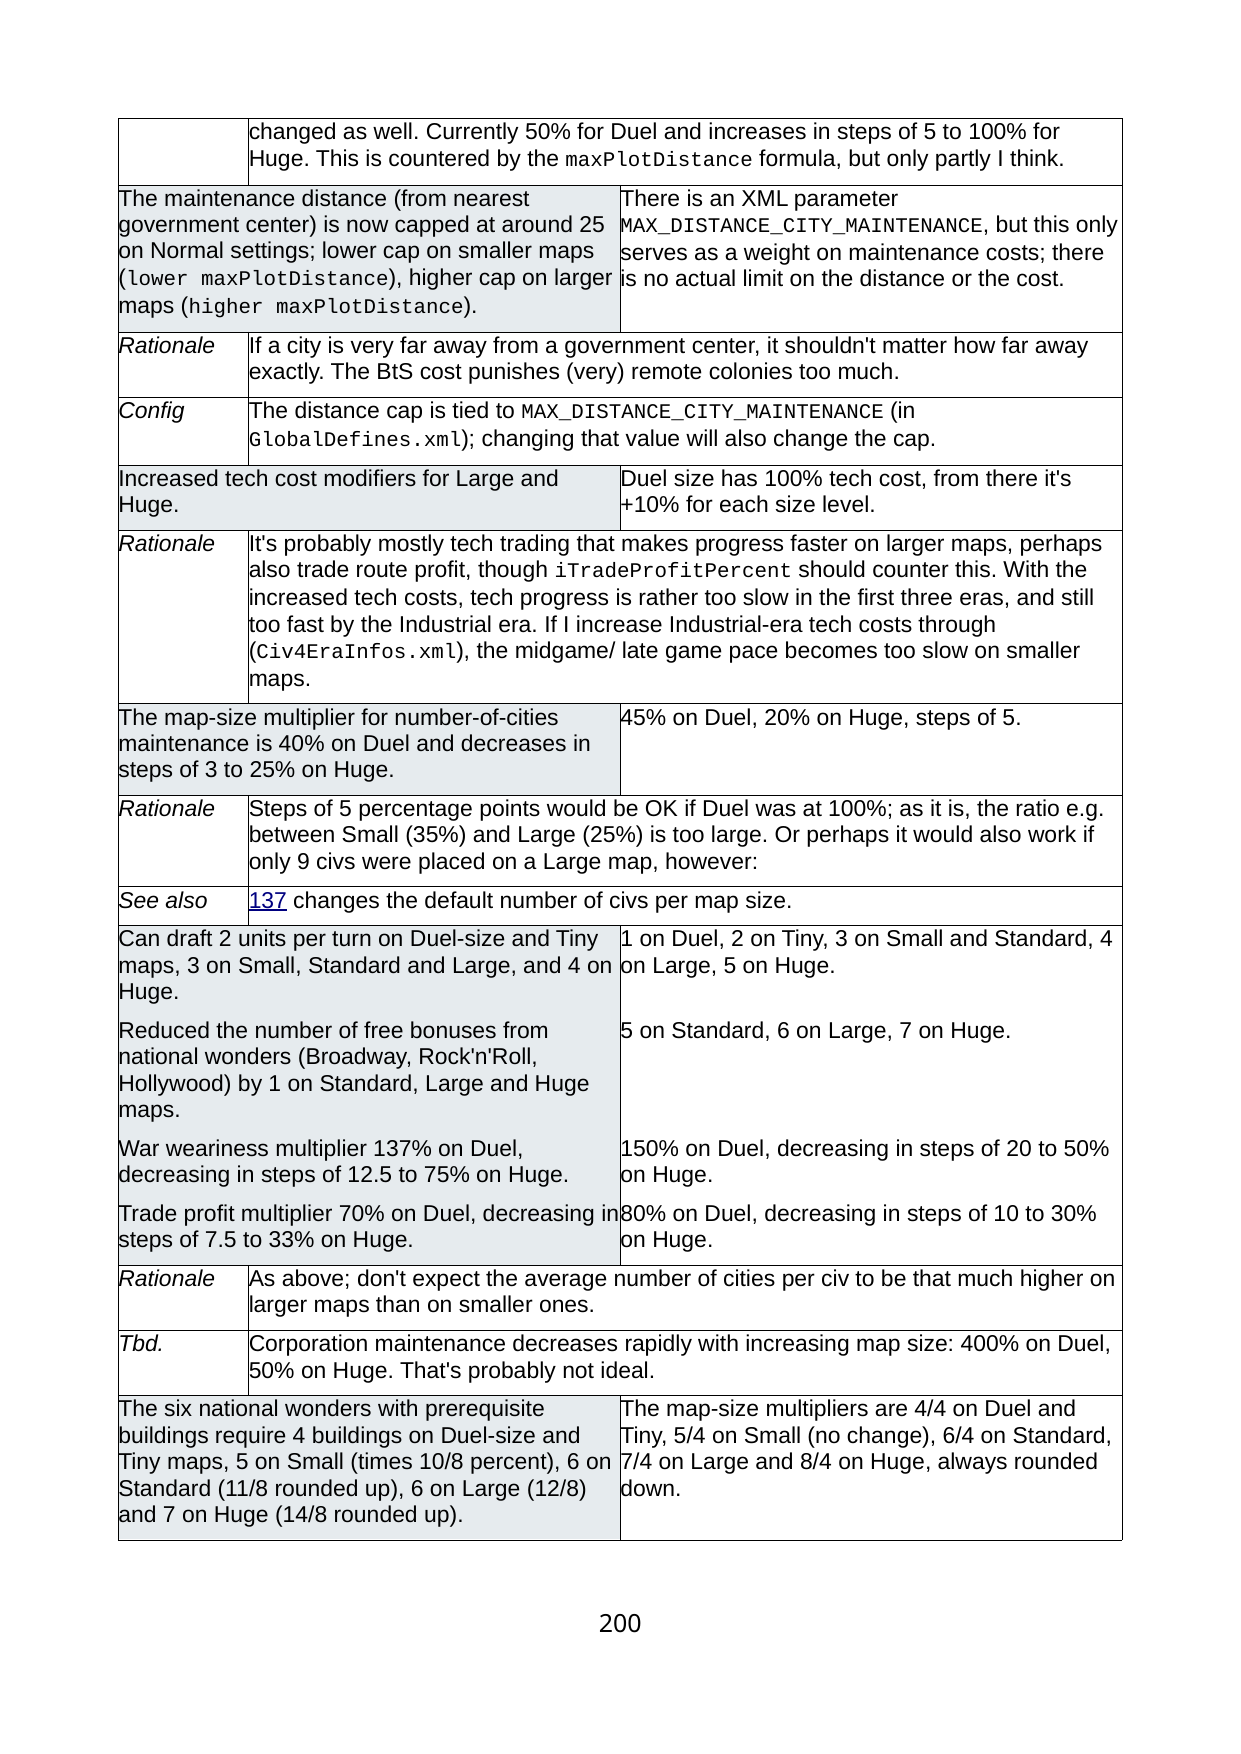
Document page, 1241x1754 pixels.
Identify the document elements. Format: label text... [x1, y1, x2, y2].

table_cell If a city is very far away from a government center, it shouldn't matter how far away exactly. The BtS cost punishes (very) remote colonies too much. [249, 333, 1122, 397]
table_cell Corporation maintenance decreases rapidly with increasing map size: 400% on Duel, 50% on Huge. That's probably not ideal. [249, 1331, 1122, 1395]
table_cell It's probably mostly tech trading that makes progress faster on larger maps, perhaps also trade route profit, though iTradeProfitPercent should counter this. With the increased tech costs, tech progress is rather too slow in the first three eras, and still too fast by the Industrial era. If I increase Industrial-era tech costs through (Civ4EraInfos.xml), the midgame/ late game pace becomes too slow on smaller maps. [249, 531, 1122, 703]
table_cell 45% on Duel, 20% on Huge, steps of 5. [621, 704, 1122, 795]
table_cell There is an XML parameter MAX_DISTANCE_CITY_MAINTENANCE, but this only serves as a weight on maintenance costs; there is no actual limit on the distance or the cost. [621, 186, 1122, 332]
table_cell Rationale [119, 531, 248, 703]
table_cell Tbd. [119, 1331, 248, 1395]
table_cell Duel size has 100% tech cost, from there it's +10% for each size level. [621, 466, 1122, 530]
table_cell See also [119, 887, 248, 925]
table_cell The map-size multipliers are 4/4 on Duel and Tiny, 5/4 on Small (no change), 6/4 on Standard, 7/4 on Large and 8/4 on Huge, always rounded down. [621, 1396, 1122, 1539]
table_cell Increased tech cost modifiers for Large and Huge. [119, 466, 620, 530]
table_cell Rationale [119, 333, 248, 397]
table_cell The distance cap is tied to MAX_DISTANCE_CITY_MAINTENANCE (in GlobalDefines.xml); changing that value will also change the cap. [249, 398, 1122, 465]
table_cell Steps of 5 percentage points would be OK if Duel was at 100%; as it is, the ratio e.g. between Small (35%) and Large (25%) is too large. Or perhaps it would also work if only 9 civs were placed on a Large map, however: [249, 796, 1122, 886]
table_cell Rationale [119, 796, 248, 886]
table_cell 1 on Duel, 2 on Tiny, 3 on Small and Standard, 4 on Large, 5 on Huge. 5 on Standard, 6 on Large, 7 on Huge. 150% on Duel, decreasing in steps of 20 to 50% on Huge. 80% on Duel, decreasing in steps of 10 to 30% on Huge. [621, 926, 1122, 1265]
table_cell Config [119, 398, 248, 465]
table_cell The six national wonders with prerequisite buildings require 4 buildings on Duel-size and Tiny maps, 5 on Small (times 10/8 percent), 6 on Standard (11/8 rounded up), 6 on Large (12/8) and 7 on Huge (14/8 rounded up). [119, 1396, 620, 1539]
table_cell changed as well. Currently 50% for Duel and increases in steps of 5 to 100% for Huge. This is countered by the maxPlotDistance formula, but only partly I think. [249, 119, 1122, 185]
table_cell The maintenance distance (from nearest government center) is now capped at around 25 on Normal settings; lower cap on smaller maps (lower maxPlotDistance), higher cap on larger maps (higher maxPlotDistance). [119, 186, 620, 332]
table_cell Rationale [119, 1266, 248, 1330]
table_cell 137 changes the default number of civs per map size. [249, 887, 1122, 925]
table_cell Can draft 2 units per turn on Duel-size and Tiny maps, 3 on Small, Standard and Large, and 4 on Huge. Reduced the number of free bonuses from national wonders (Broadway, Rock'n'Roll, Hollywood) by 1 on Standard, Large and Huge maps. War weariness multiplier 137% on Duel, decreasing in steps of 12.5 to 75% on Huge. Trade profit multiplier 70% on Duel, decreasing in steps of 7.5 to 33% on Huge. [119, 926, 620, 1265]
table_cell [119, 119, 248, 185]
table_cell As above; don't expect the average number of cities per civ to be that much higher on larger maps than on smaller ones. [249, 1266, 1122, 1330]
table_cell The map-size multiplier for number-of-cities maintenance is 40% on Duel and decreases in steps of 3 to 25% on Huge. [119, 704, 620, 795]
